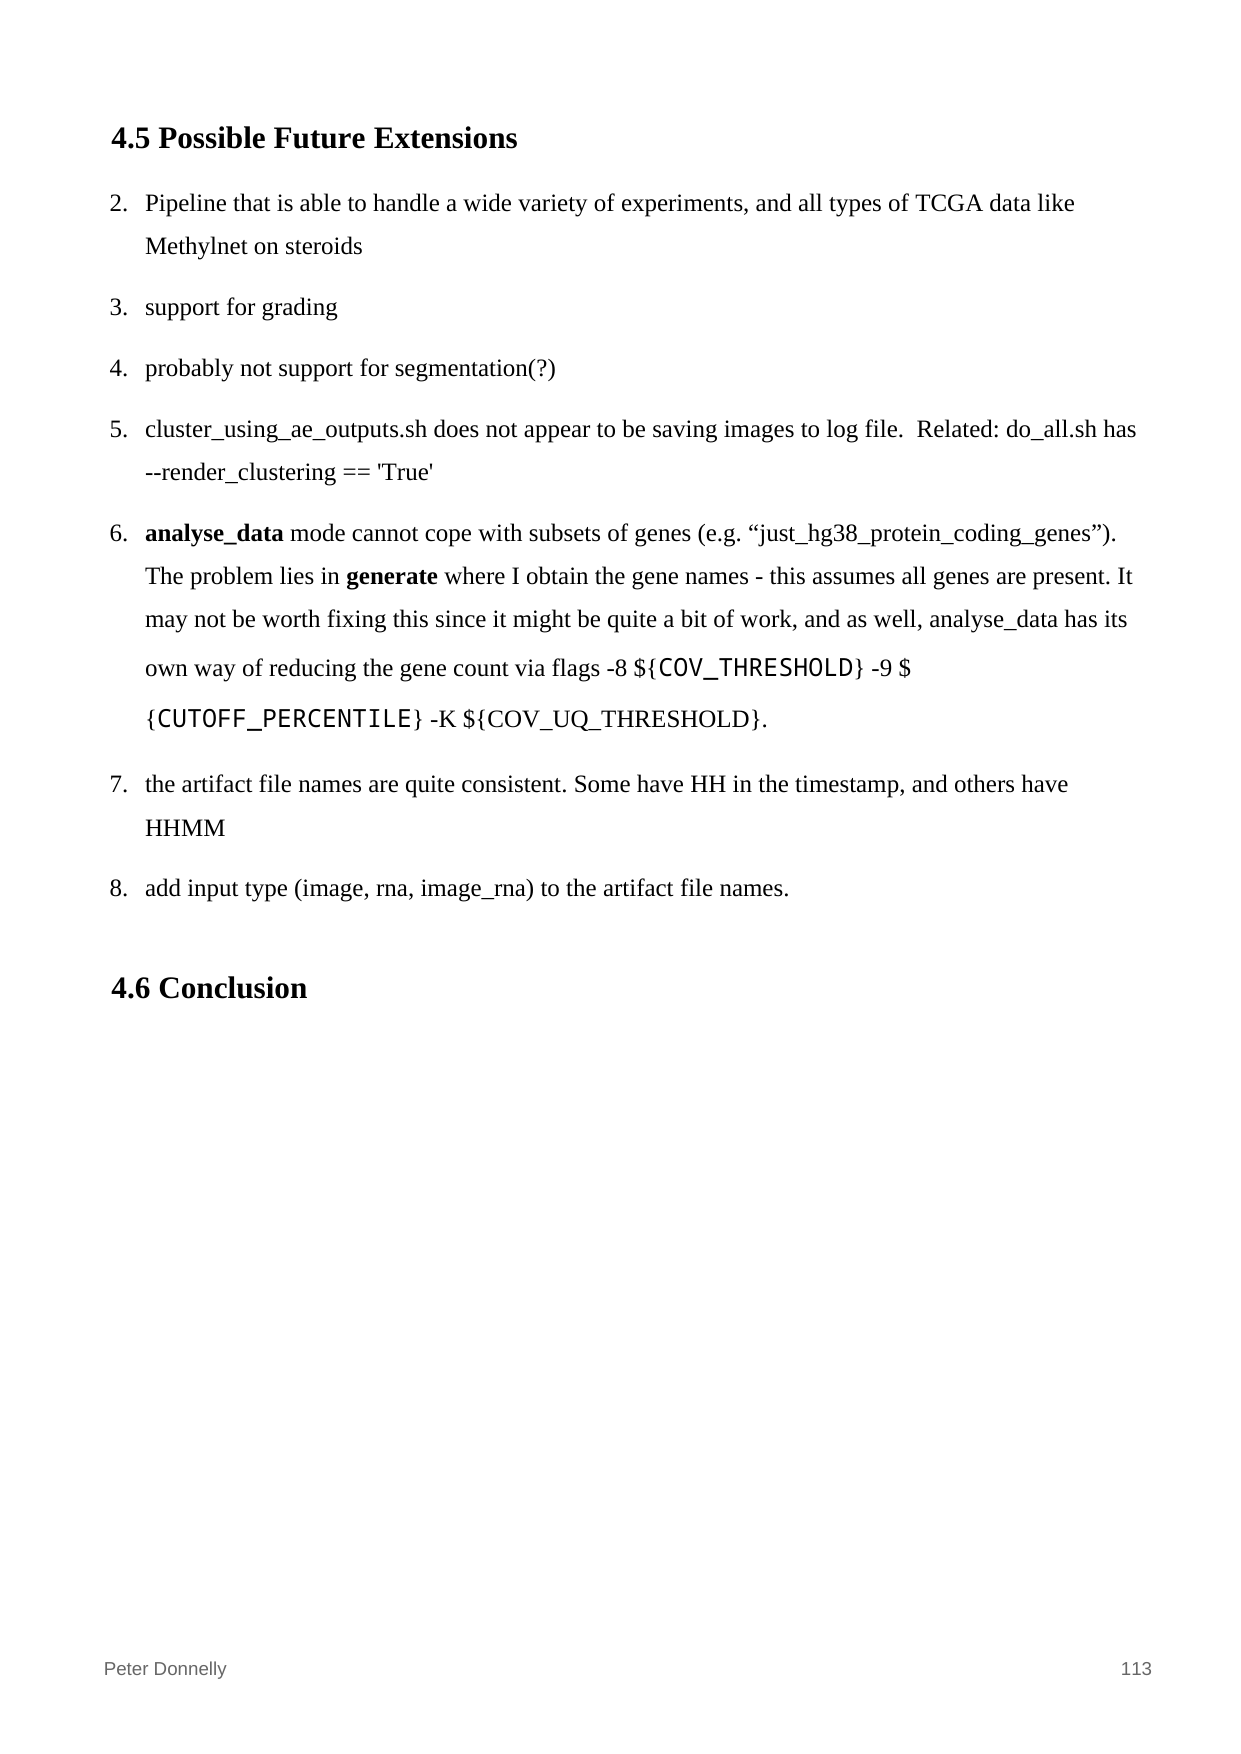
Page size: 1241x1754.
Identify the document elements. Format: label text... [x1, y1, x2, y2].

list support for grading [109, 292, 1146, 321]
list cluster_using_ae_outputs.sh does not appear to be saving images to log file. Related: do_all.sh has --render_clustering == 'True' [109, 414, 1146, 486]
list the artifact file names are quite consistent. Some have HH in the timestamp, and others have HHMM [109, 769, 1146, 841]
list add input type (image, rna, image_rna) to the artifact file names. [109, 873, 1146, 902]
list Pipeline that is able to handle a wide variety of experiments, and all types of TCGA data like Methylnet on steroids [109, 188, 1146, 260]
list analyse_data mode cannot cope with subsets of genes (e.g. “just_hg38_protein_coding_genes”). The problem lies in generate where I obtain the gene names - this assumes all genes are present. It may not be worth fixing this since it might be quite a bit of work, and as well, analyse_data has its own way of reducing the gene count via flags -8 ${COV_THRESHOLD} -9 ${CUTOFF_PERCENTILE} -K ${COV_UQ_THRESHOLD}. [109, 518, 1146, 735]
subtitle Conclusion [103, 970, 1146, 1006]
list probably not support for segmentation(?) [109, 353, 1146, 382]
subtitle Possible Future Extensions [103, 120, 1146, 156]
